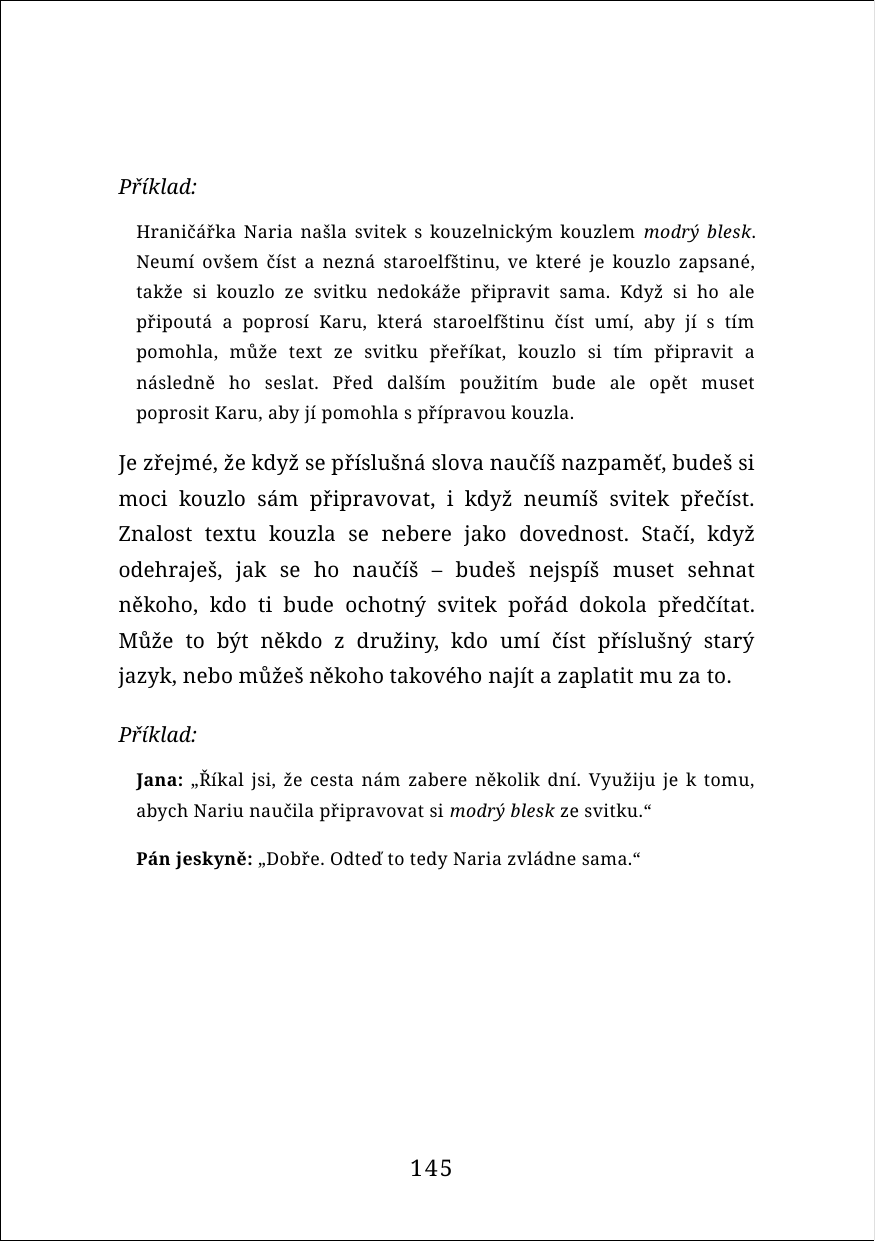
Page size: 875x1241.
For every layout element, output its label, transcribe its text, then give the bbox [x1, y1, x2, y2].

text Příklad: [118, 721, 756, 749]
text Pán jeskyně: „Dobře. Odteď to tedy Naria zvládne sama.“ [136, 846, 756, 870]
text Jana: „Říkal jsi, že cesta nám zabere několik dní. Využiju je k tomu, abych Nariu naučila připravovat si modrý blesk ze svitku.“ [136, 768, 756, 822]
text Hraničářka Naria našla svitek s kouzelnickým kouzlem modrý blesk. Neumí ovšem číst a nezná staroelfštinu, ve které je kouzlo zapsané, takže si kouzlo ze svitku nedokáže připravit sama. Když si ho ale připoutá a poprosí Karu, která staroelfštinu číst umí, aby jí s tím pomohla, může text ze svitku přeříkat, kouzlo si tím připravit a následně ho seslat. Před dalším použitím bude ale opět muset poprosit Karu, aby jí pomohla s přípravou kouzla. [136, 219, 756, 424]
text Příklad: [118, 172, 756, 200]
text Je zřejmé, že když se příslušná slova naučíš nazpaměť, budeš si moci kouzlo sám připravovat, i když neumíš svitek přečíst. Znalost textu kouzla se nebere jako dovednost. Stačí, když odehraješ, jak se ho naučíš – budeš nejspíš muset sehnat někoho, kdo ti bude ochotný svitek pořád dokola předčítat. Může to být někdo z družiny, kdo umí číst příslušný starý jazyk, nebo můžeš někoho takového najít a zaplatit mu za to. [118, 448, 756, 690]
